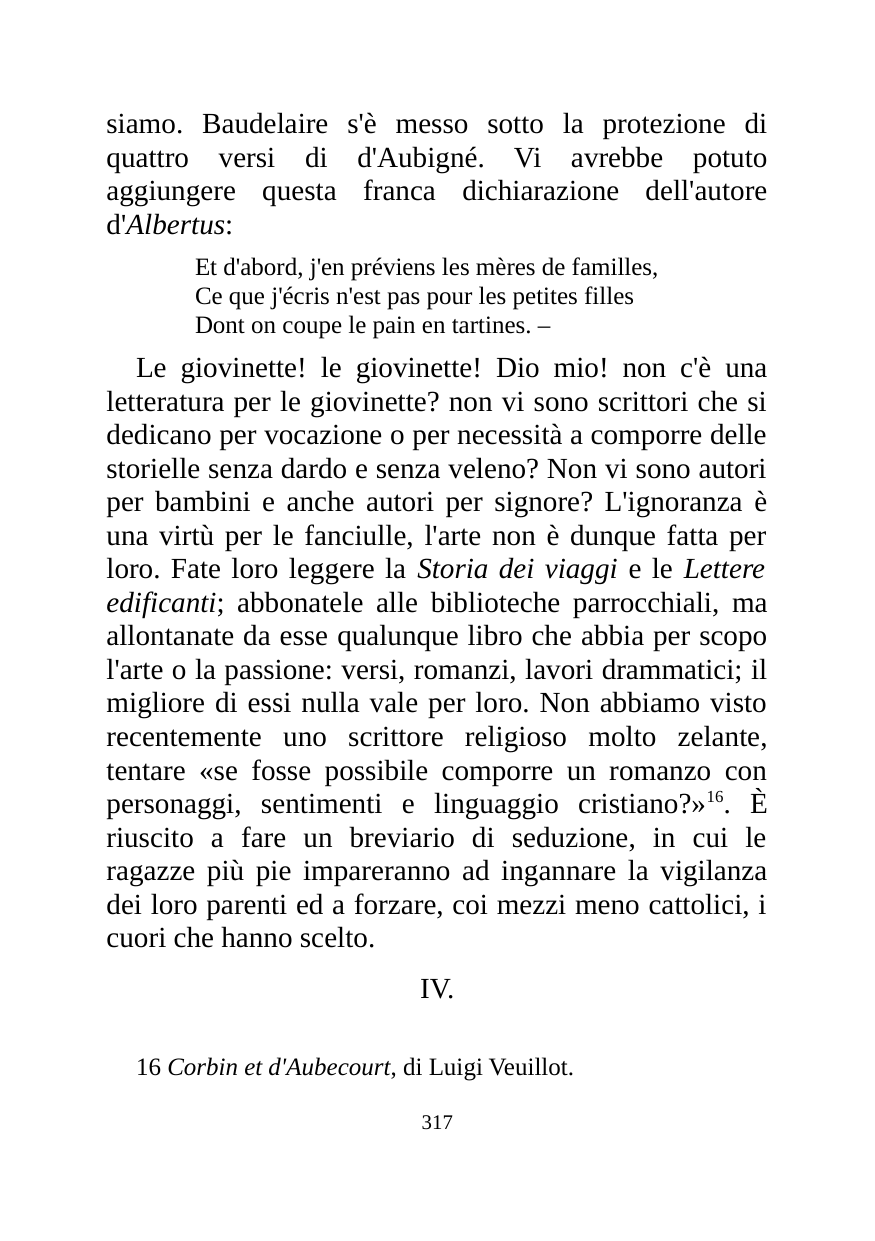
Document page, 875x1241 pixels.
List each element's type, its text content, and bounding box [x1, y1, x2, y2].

text IV. [106, 972, 768, 1005]
text Le giovinette! le giovinette! Dio mio! non c'è una letteratura per le giovinette? non vi sono scrittori che si dedicano per vocazione o per necessità a comporre delle storielle senza dardo e senza veleno? Non vi sono autori per bambini e anche autori per signore? L'ignoranza è una virtù per le fanciulle, l'arte non è dunque fatta per loro. Fate loro leggere la Storia dei viaggi e le Lettere edificanti; abbonatele alle biblioteche parrocchiali, ma allontanate da esse qualunque libro che abbia per scopo l'arte o la passione: versi, romanzi, lavori drammatici; il migliore di essi nulla vale per loro. Non abbiamo visto recentemente uno scrittore religioso molto zelante, tentare «se fosse possibile comporre un romanzo con personaggi, sentimenti e linguaggio cristiano?». È riuscito a fare un breviario di seduzione, in cui le ragazze più pie impareranno ad ingannare la vigilanza dei loro parenti ed a forzare, coi mezzi meno cattolici, i cuori che hanno scelto. [106, 350, 768, 954]
text siamo. Baudelaire s'è messo sotto la protezione di quattro versi di d'Aubigné. Vi avrebbe potuto aggiungere questa franca dichiarazione dell'autore d'Albertus: [106, 106, 768, 240]
text Et d'abord, j'en préviens les mères de familles, Ce que j'écris n'est pas pour les petites filles Dont on coupe le pain en tartines. – [195, 252, 768, 338]
text Corbin et d'Aubecourt, di Luigi Veuillot. [106, 1052, 768, 1080]
